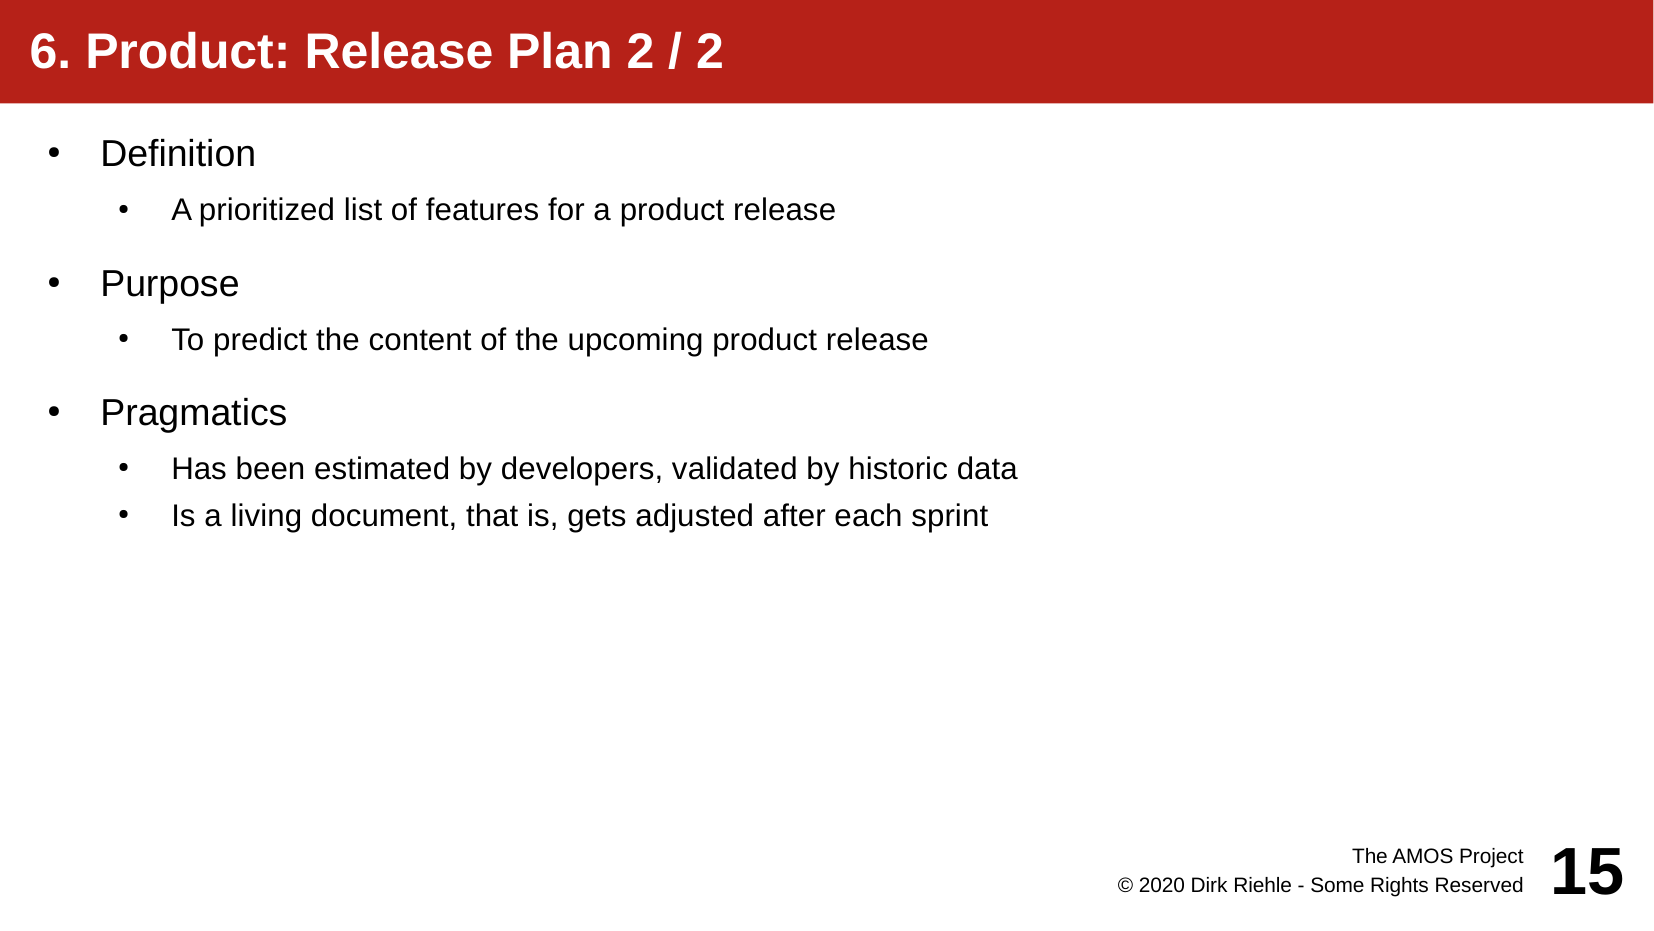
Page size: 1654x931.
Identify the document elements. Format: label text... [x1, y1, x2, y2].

list Definition A prioritized list of features for a product release Purpose To predict the content of the upcoming product release Pragmatics Has been estimated by developers, validated by historic data Is a living document, that is, gets adjusted after each sprint [29, 132, 1625, 798]
title 6. Product: Release Plan 2 / 2 [0, 0, 1654, 104]
